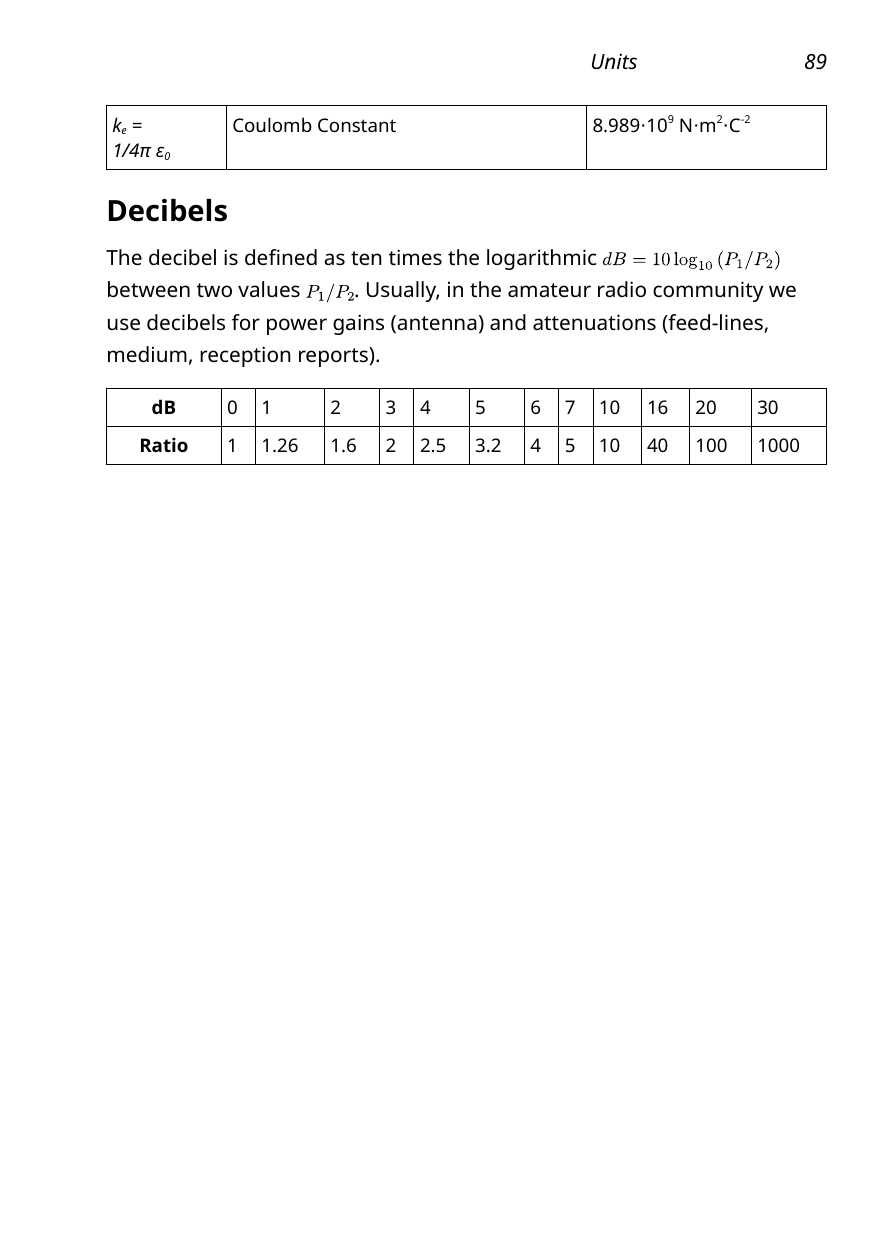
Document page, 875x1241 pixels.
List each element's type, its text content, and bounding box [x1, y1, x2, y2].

table_cell ke = 1/4π ε0 [107, 106, 226, 169]
subtitle Decibels [106, 191, 827, 230]
table_cell 4 [525, 427, 558, 464]
table_cell 40 [642, 427, 689, 464]
table_cell Ratio [107, 427, 221, 464]
table_header 3 [380, 389, 413, 426]
table_header 16 [642, 389, 689, 426]
table_cell Coulomb Constant [227, 106, 586, 169]
table_header 1 [256, 389, 324, 426]
table_header 30 [752, 389, 826, 426]
table_cell 1 [222, 427, 255, 464]
table_cell 1000 [752, 427, 826, 464]
table_header 20 [690, 389, 751, 426]
table_header 10 [594, 389, 641, 426]
table_cell 1.26 [256, 427, 324, 464]
table_header dB [107, 389, 221, 426]
text The decibel is defined as ten times the logarithmic between two values . Usually, in the amateur radio community we use decibels for power gains (antenna) and attenuations (feed-lines, medium, reception reports). [106, 243, 827, 369]
table_cell 2.5 [414, 427, 469, 464]
table_cell 10 [594, 427, 641, 464]
table_header 0 [222, 389, 255, 426]
table_header 7 [559, 389, 593, 426]
table_cell 3.2 [470, 427, 524, 464]
table_header 2 [325, 389, 379, 426]
table_cell 1.6 [325, 427, 379, 464]
table_cell 2 [380, 427, 413, 464]
table_header 6 [525, 389, 558, 426]
table_cell 8.989⋅109 N⋅m2⋅C-2 [587, 106, 826, 169]
table_cell 5 [559, 427, 593, 464]
table_header 5 [470, 389, 524, 426]
table_cell 100 [690, 427, 751, 464]
table_header 4 [414, 389, 469, 426]
